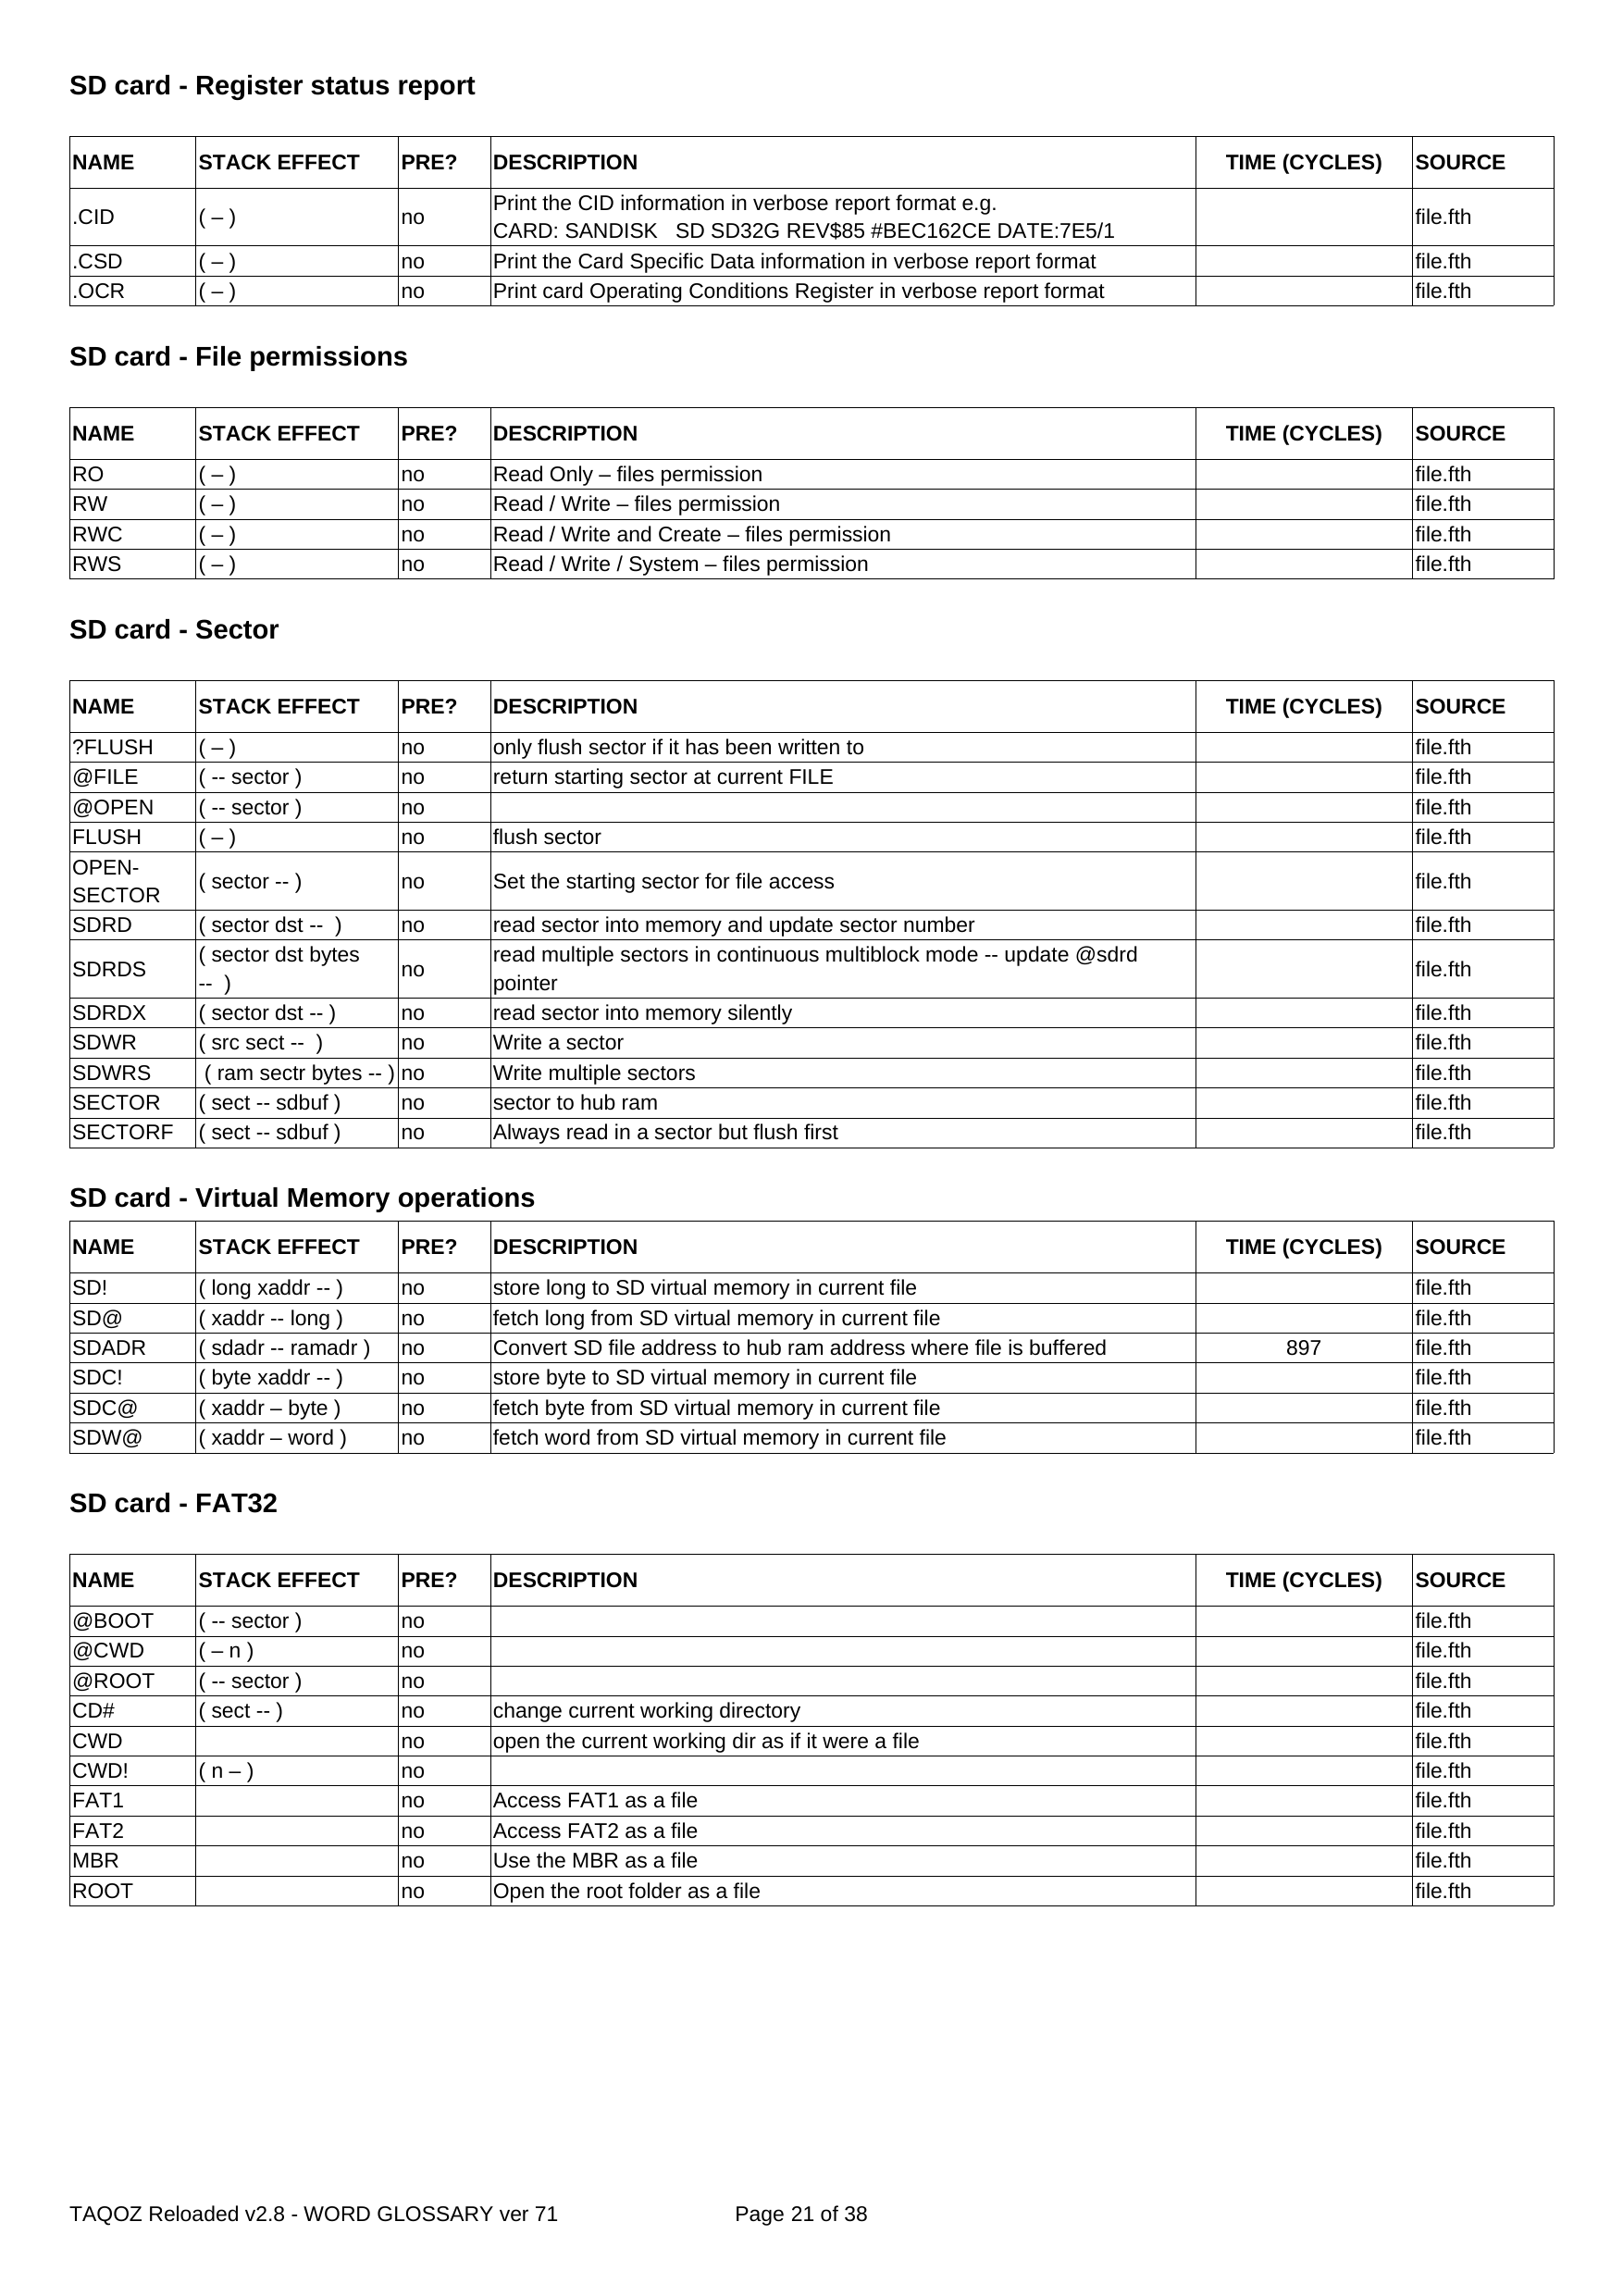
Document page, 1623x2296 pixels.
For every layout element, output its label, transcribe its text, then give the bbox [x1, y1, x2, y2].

table_cell RWS [70, 550, 195, 578]
table_cell SD@ [70, 1304, 195, 1333]
table_cell Read / Write and Create – files permission [491, 520, 1196, 549]
table_cell no [399, 1119, 490, 1148]
table_cell [1196, 277, 1412, 305]
table_cell open the current working dir as if it were a file [491, 1727, 1196, 1756]
table_header STACK EFFECT [196, 1222, 398, 1272]
table_cell no [399, 1817, 490, 1845]
table_cell ( -- sector ) [196, 793, 398, 822]
table_cell no [399, 999, 490, 1027]
table_cell ( sector dst -- ) [196, 911, 398, 939]
table_header SOURCE [1413, 1555, 1554, 1606]
table_cell Print the CID information in verbose report format e.g. CARD: SANDISK SD SD32G REV$85 #BEC162CE DATE:7E5/1 [491, 189, 1196, 245]
table_cell ( – ) [196, 823, 398, 851]
table_cell ( sect -- sdbuf ) [196, 1119, 398, 1148]
table_cell [1196, 1273, 1412, 1302]
table_cell file.fth [1413, 277, 1554, 305]
table_cell no [399, 1877, 490, 1905]
table_cell ( sect -- ) [196, 1696, 398, 1725]
table_cell no [399, 1273, 490, 1302]
table_cell Open the root folder as a file [491, 1877, 1196, 1905]
table_cell file.fth [1413, 823, 1554, 851]
table_header DESCRIPTION [491, 681, 1196, 732]
table_cell MBR [70, 1846, 195, 1876]
table_cell file.fth [1413, 763, 1554, 792]
table_cell file.fth [1413, 940, 1554, 998]
table_header TIME (CYCLES) [1196, 1222, 1412, 1272]
table_header TIME (CYCLES) [1196, 137, 1412, 188]
table_cell no [399, 1667, 490, 1695]
table_cell [1196, 1846, 1412, 1876]
table_cell [1196, 852, 1412, 910]
table_cell [491, 1637, 1196, 1666]
table_header PRE? [399, 408, 490, 459]
table_cell [1196, 1088, 1412, 1117]
table_cell Print the Card Specific Data information in verbose report format [491, 246, 1196, 276]
table_cell file.fth [1413, 1607, 1554, 1635]
table_cell no [399, 823, 490, 851]
table_cell [491, 1607, 1196, 1635]
table_cell Write multiple sectors [491, 1059, 1196, 1087]
table_cell [1196, 999, 1412, 1027]
table_cell ( ram sectr bytes -- ) [196, 1059, 398, 1087]
table_cell [1196, 520, 1412, 549]
table_cell ( – n ) [196, 1637, 398, 1666]
table_cell ( xaddr – word ) [196, 1423, 398, 1452]
table_cell [1196, 763, 1412, 792]
table_cell no [399, 1304, 490, 1333]
table_header DESCRIPTION [491, 1555, 1196, 1606]
table_cell file.fth [1413, 490, 1554, 519]
table_header STACK EFFECT [196, 408, 398, 459]
table_cell file.fth [1413, 1273, 1554, 1302]
table_cell sector to hub ram [491, 1088, 1196, 1117]
table_cell [196, 1786, 398, 1816]
table_cell Access FAT1 as a file [491, 1786, 1196, 1816]
subtitle SD card - FAT32 [69, 1487, 1554, 1519]
table_cell no [399, 1607, 490, 1635]
table_cell ?FLUSH [70, 733, 195, 762]
table_cell SD! [70, 1273, 195, 1302]
table_cell Read Only – files permission [491, 460, 1196, 489]
table_cell Access FAT2 as a file [491, 1817, 1196, 1845]
table_cell no [399, 1727, 490, 1756]
table_cell RO [70, 460, 195, 489]
table_cell [1196, 550, 1412, 578]
table_cell [1196, 1786, 1412, 1816]
table_cell [1196, 1423, 1412, 1452]
table_header DESCRIPTION [491, 137, 1196, 188]
subtitle SD card - File permissions [69, 341, 1554, 371]
table_cell .OCR [70, 277, 195, 305]
table_header STACK EFFECT [196, 681, 398, 732]
table_header SOURCE [1413, 137, 1554, 188]
table_cell @BOOT [70, 1607, 195, 1635]
table_cell file.fth [1413, 1637, 1554, 1666]
table_cell .CSD [70, 246, 195, 276]
table_cell no [399, 793, 490, 822]
table_cell SECTORF [70, 1119, 195, 1148]
table_header PRE? [399, 1555, 490, 1606]
table_header NAME [70, 137, 195, 188]
table_cell [1196, 1028, 1412, 1058]
table_cell ( -- sector ) [196, 1667, 398, 1695]
table_cell file.fth [1413, 460, 1554, 489]
table_cell no [399, 1394, 490, 1422]
table_header SOURCE [1413, 1222, 1554, 1272]
table_cell file.fth [1413, 520, 1554, 549]
table_cell file.fth [1413, 1696, 1554, 1725]
table_cell no [399, 520, 490, 549]
table_header STACK EFFECT [196, 1555, 398, 1606]
table_cell change current working directory [491, 1696, 1196, 1725]
table_cell Read / Write – files permission [491, 490, 1196, 519]
table_cell @FILE [70, 763, 195, 792]
table_cell @CWD [70, 1637, 195, 1666]
table_cell ( sect -- sdbuf ) [196, 1088, 398, 1117]
table_header DESCRIPTION [491, 1222, 1196, 1272]
table_cell fetch byte from SD virtual memory in current file [491, 1394, 1196, 1422]
table_cell file.fth [1413, 1817, 1554, 1845]
table_cell file.fth [1413, 1088, 1554, 1117]
table_cell no [399, 1334, 490, 1362]
table_cell Use the MBR as a file [491, 1846, 1196, 1876]
table_cell ( – ) [196, 490, 398, 519]
table_cell store byte to SD virtual memory in current file [491, 1363, 1196, 1393]
table_cell file.fth [1413, 911, 1554, 939]
table_cell [1196, 1727, 1412, 1756]
table_cell file.fth [1413, 1028, 1554, 1058]
table_cell file.fth [1413, 1846, 1554, 1876]
table_cell [196, 1846, 398, 1876]
table_cell [1196, 1607, 1412, 1635]
table_cell ( -- sector ) [196, 763, 398, 792]
table_cell no [399, 1846, 490, 1876]
table_header NAME [70, 1222, 195, 1272]
table_cell file.fth [1413, 733, 1554, 762]
table_cell OPEN-SECTOR [70, 852, 195, 910]
table_cell ( n – ) [196, 1756, 398, 1785]
table_cell ( – ) [196, 550, 398, 578]
table_cell file.fth [1413, 852, 1554, 910]
table_cell [491, 1756, 1196, 1785]
table_cell CWD [70, 1727, 195, 1756]
table_cell ( sector -- ) [196, 852, 398, 910]
table_cell no [399, 1059, 490, 1087]
table_cell no [399, 1637, 490, 1666]
table_cell Print card Operating Conditions Register in verbose report format [491, 277, 1196, 305]
table_cell no [399, 911, 490, 939]
table_cell ( byte xaddr -- ) [196, 1363, 398, 1393]
table_cell 897 [1196, 1334, 1412, 1362]
table_cell no [399, 550, 490, 578]
table_cell SDRDS [70, 940, 195, 998]
table_cell [1196, 1817, 1412, 1845]
table_cell [1196, 1363, 1412, 1393]
table_cell read sector into memory and update sector number [491, 911, 1196, 939]
table_cell RW [70, 490, 195, 519]
table_cell ( long xaddr -- ) [196, 1273, 398, 1302]
table_cell SDADR [70, 1334, 195, 1362]
table_cell read multiple sectors in continuous multiblock mode -- update @sdrd pointer [491, 940, 1196, 998]
table_cell file.fth [1413, 1877, 1554, 1905]
table_cell file.fth [1413, 550, 1554, 578]
table_cell [1196, 1756, 1412, 1785]
table_cell @ROOT [70, 1667, 195, 1695]
table_cell no [399, 852, 490, 910]
table_header DESCRIPTION [491, 408, 1196, 459]
table_cell ( – ) [196, 733, 398, 762]
table_cell CWD! [70, 1756, 195, 1785]
subtitle SD card - Virtual Memory operations [69, 1182, 1554, 1213]
table_cell no [399, 940, 490, 998]
table_cell ( – ) [196, 460, 398, 489]
table_header TIME (CYCLES) [1196, 681, 1412, 732]
table_header SOURCE [1413, 408, 1554, 459]
table_cell [1196, 189, 1412, 245]
table_cell no [399, 277, 490, 305]
table_cell no [399, 460, 490, 489]
table_cell FAT2 [70, 1817, 195, 1845]
table_cell ( xaddr – byte ) [196, 1394, 398, 1422]
table_cell read sector into memory silently [491, 999, 1196, 1027]
table_cell no [399, 189, 490, 245]
table_cell file.fth [1413, 1334, 1554, 1362]
table_cell flush sector [491, 823, 1196, 851]
table_cell [196, 1877, 398, 1905]
table_cell [1196, 460, 1412, 489]
table_cell [1196, 490, 1412, 519]
table_cell only flush sector if it has been written to [491, 733, 1196, 762]
table_cell file.fth [1413, 189, 1554, 245]
table_cell SDWR [70, 1028, 195, 1058]
table_cell @OPEN [70, 793, 195, 822]
table_cell Read / Write / System – files permission [491, 550, 1196, 578]
table_cell SDWRS [70, 1059, 195, 1087]
table_cell [1196, 1304, 1412, 1333]
table_cell [1196, 246, 1412, 276]
table_cell SDC! [70, 1363, 195, 1393]
table_cell ( -- sector ) [196, 1607, 398, 1635]
table_cell no [399, 1786, 490, 1816]
subtitle SD card - Register status report [69, 69, 1554, 100]
table_cell file.fth [1413, 1363, 1554, 1393]
table_cell ( – ) [196, 246, 398, 276]
table_header PRE? [399, 681, 490, 732]
table_cell file.fth [1413, 1727, 1554, 1756]
table_cell fetch word from SD virtual memory in current file [491, 1423, 1196, 1452]
table_cell fetch long from SD virtual memory in current file [491, 1304, 1196, 1333]
table_header PRE? [399, 1222, 490, 1272]
table_cell ( – ) [196, 277, 398, 305]
table_cell Convert SD file address to hub ram address where file is buffered [491, 1334, 1196, 1362]
table_cell file.fth [1413, 1786, 1554, 1816]
table_cell FLUSH [70, 823, 195, 851]
table_cell file.fth [1413, 1059, 1554, 1087]
table_header SOURCE [1413, 681, 1554, 732]
table_cell [491, 793, 1196, 822]
table_cell file.fth [1413, 246, 1554, 276]
table_cell [1196, 823, 1412, 851]
table_cell ( xaddr -- long ) [196, 1304, 398, 1333]
table_cell [1196, 733, 1412, 762]
table_cell [1196, 1637, 1412, 1666]
table_header PRE? [399, 137, 490, 188]
table_cell ( sector dst -- ) [196, 999, 398, 1027]
table_cell Write a sector [491, 1028, 1196, 1058]
table_header STACK EFFECT [196, 137, 398, 188]
table_cell ( sdadr -- ramadr ) [196, 1334, 398, 1362]
table_cell ( src sect -- ) [196, 1028, 398, 1058]
table_cell no [399, 1088, 490, 1117]
table_cell no [399, 1423, 490, 1452]
table_cell file.fth [1413, 1119, 1554, 1148]
table_cell ROOT [70, 1877, 195, 1905]
table_cell file.fth [1413, 999, 1554, 1027]
subtitle SD card - Sector [69, 614, 1554, 644]
table_cell no [399, 490, 490, 519]
table_cell no [399, 1028, 490, 1058]
table_cell no [399, 733, 490, 762]
table_cell [1196, 1059, 1412, 1087]
table_cell SECTOR [70, 1088, 195, 1117]
table_cell SDRD [70, 911, 195, 939]
table_cell SDC@ [70, 1394, 195, 1422]
table_cell store long to SD virtual memory in current file [491, 1273, 1196, 1302]
table_cell [1196, 1696, 1412, 1725]
table_header TIME (CYCLES) [1196, 1555, 1412, 1606]
table_cell [1196, 940, 1412, 998]
table_cell file.fth [1413, 1423, 1554, 1452]
table_cell [1196, 911, 1412, 939]
table_cell file.fth [1413, 1304, 1554, 1333]
table_cell FAT1 [70, 1786, 195, 1816]
table_cell .CID [70, 189, 195, 245]
table_header NAME [70, 1555, 195, 1606]
table_cell ( – ) [196, 520, 398, 549]
table_cell ( sector dst bytes -- ) [196, 940, 398, 998]
table_header TIME (CYCLES) [1196, 408, 1412, 459]
table_cell Set the starting sector for file access [491, 852, 1196, 910]
table_cell no [399, 1696, 490, 1725]
table_header NAME [70, 681, 195, 732]
table_cell no [399, 1756, 490, 1785]
table_cell file.fth [1413, 1756, 1554, 1785]
table_cell no [399, 1363, 490, 1393]
table_cell no [399, 763, 490, 792]
table_header NAME [70, 408, 195, 459]
table_cell SDRDX [70, 999, 195, 1027]
table_cell [491, 1667, 1196, 1695]
table_cell SDW@ [70, 1423, 195, 1452]
table_cell file.fth [1413, 1394, 1554, 1422]
table_cell file.fth [1413, 793, 1554, 822]
table_cell [1196, 1394, 1412, 1422]
table_cell CD# [70, 1696, 195, 1725]
table_cell ( – ) [196, 189, 398, 245]
table_cell RWC [70, 520, 195, 549]
table_cell [1196, 1667, 1412, 1695]
table_cell [1196, 793, 1412, 822]
table_cell [196, 1817, 398, 1845]
table_cell [1196, 1877, 1412, 1905]
table_cell no [399, 246, 490, 276]
table_cell file.fth [1413, 1667, 1554, 1695]
table_cell Always read in a sector but flush first [491, 1119, 1196, 1148]
table_cell return starting sector at current FILE [491, 763, 1196, 792]
table_cell [196, 1727, 398, 1756]
table_cell [1196, 1119, 1412, 1148]
